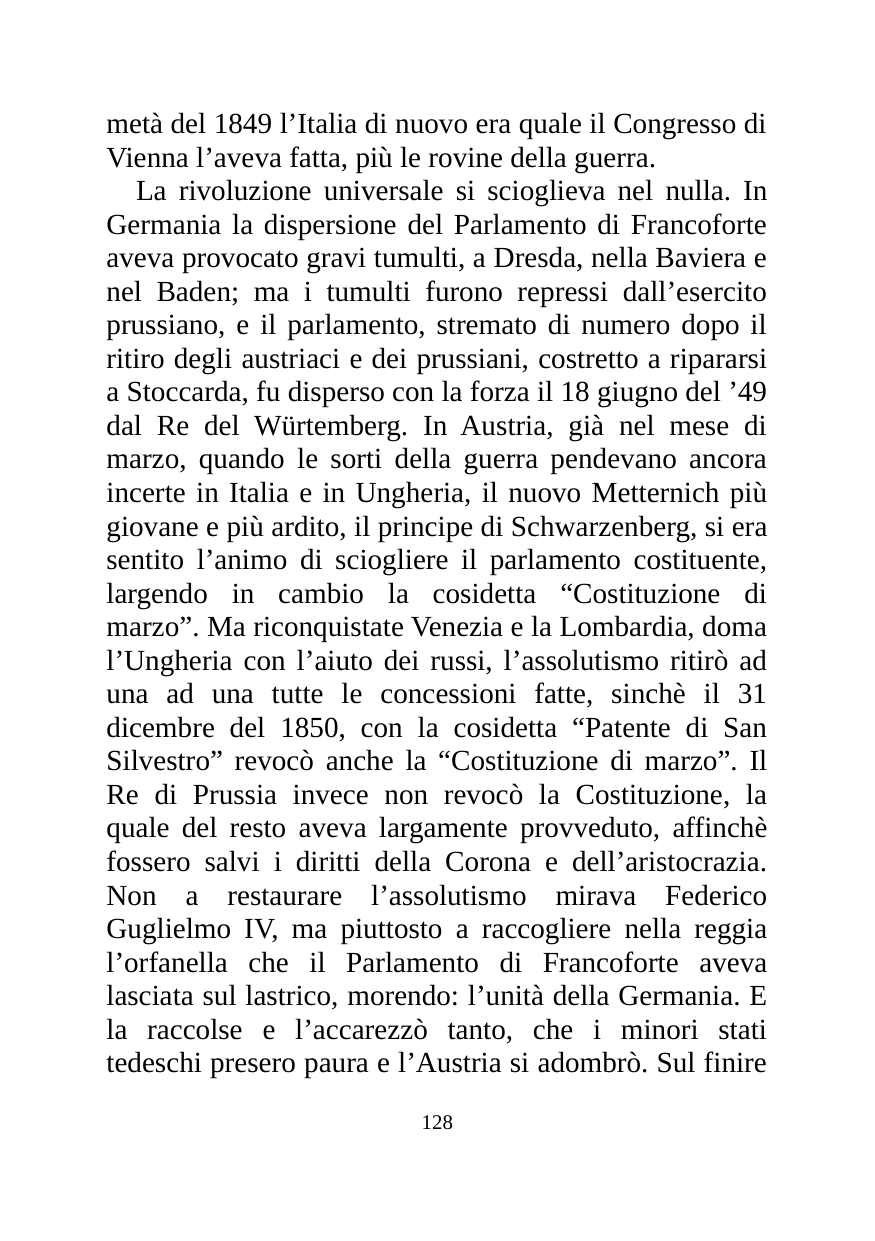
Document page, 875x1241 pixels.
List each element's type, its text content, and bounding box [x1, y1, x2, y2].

text La rivoluzione universale si scioglieva nel nulla. In Germania la dispersione del Parlamento di Francoforte aveva provocato gravi tumulti, a Dresda, nella Baviera e nel Baden; ma i tumulti furono repressi dall’esercito prussiano, e il parlamento, stremato di numero dopo il ritiro degli austriaci e dei prussiani, costretto a ripararsi a Stoccarda, fu disperso con la forza il 18 giugno del ’49 dal Re del Würtemberg. In Austria, già nel mese di marzo, quando le sorti della guerra pendevano ancora incerte in Italia e in Ungheria, il nuovo Metternich più giovane e più ardito, il principe di Schwarzenberg, si era sentito l’animo di sciogliere il parlamento costituente, largendo in cambio la cosidetta “Costituzione di marzo”. Ma riconquistate Venezia e la Lombardia, doma l’Ungheria con l’aiuto dei russi, l’assolutismo ritirò ad una ad una tutte le concessioni fatte, sinchè il 31 dicembre del 1850, con la cosidetta “Patente di San Silvestro” revocò anche la “Costituzione di marzo”. Il Re di Prussia invece non revocò la Costituzione, la quale del resto aveva largamente provveduto, affinchè fossero salvi i diritti della Corona e dell’aristocrazia. Non a restaurare l’assolutismo mirava Federico Guglielmo IV, ma piuttosto a raccogliere nella reggia l’orfanella che il Parlamento di Francoforte aveva lasciata sul lastrico, morendo: l’unità della Germania. E la raccolse e l’accarezzò tanto, che i minori stati tedeschi presero paura e l’Austria si adombrò. Sul finire [106, 173, 768, 1079]
text metà del 1849 l’Italia di nuovo era quale il Congresso di Vienna l’aveva fatta, più le rovine della guerra. [106, 106, 768, 173]
